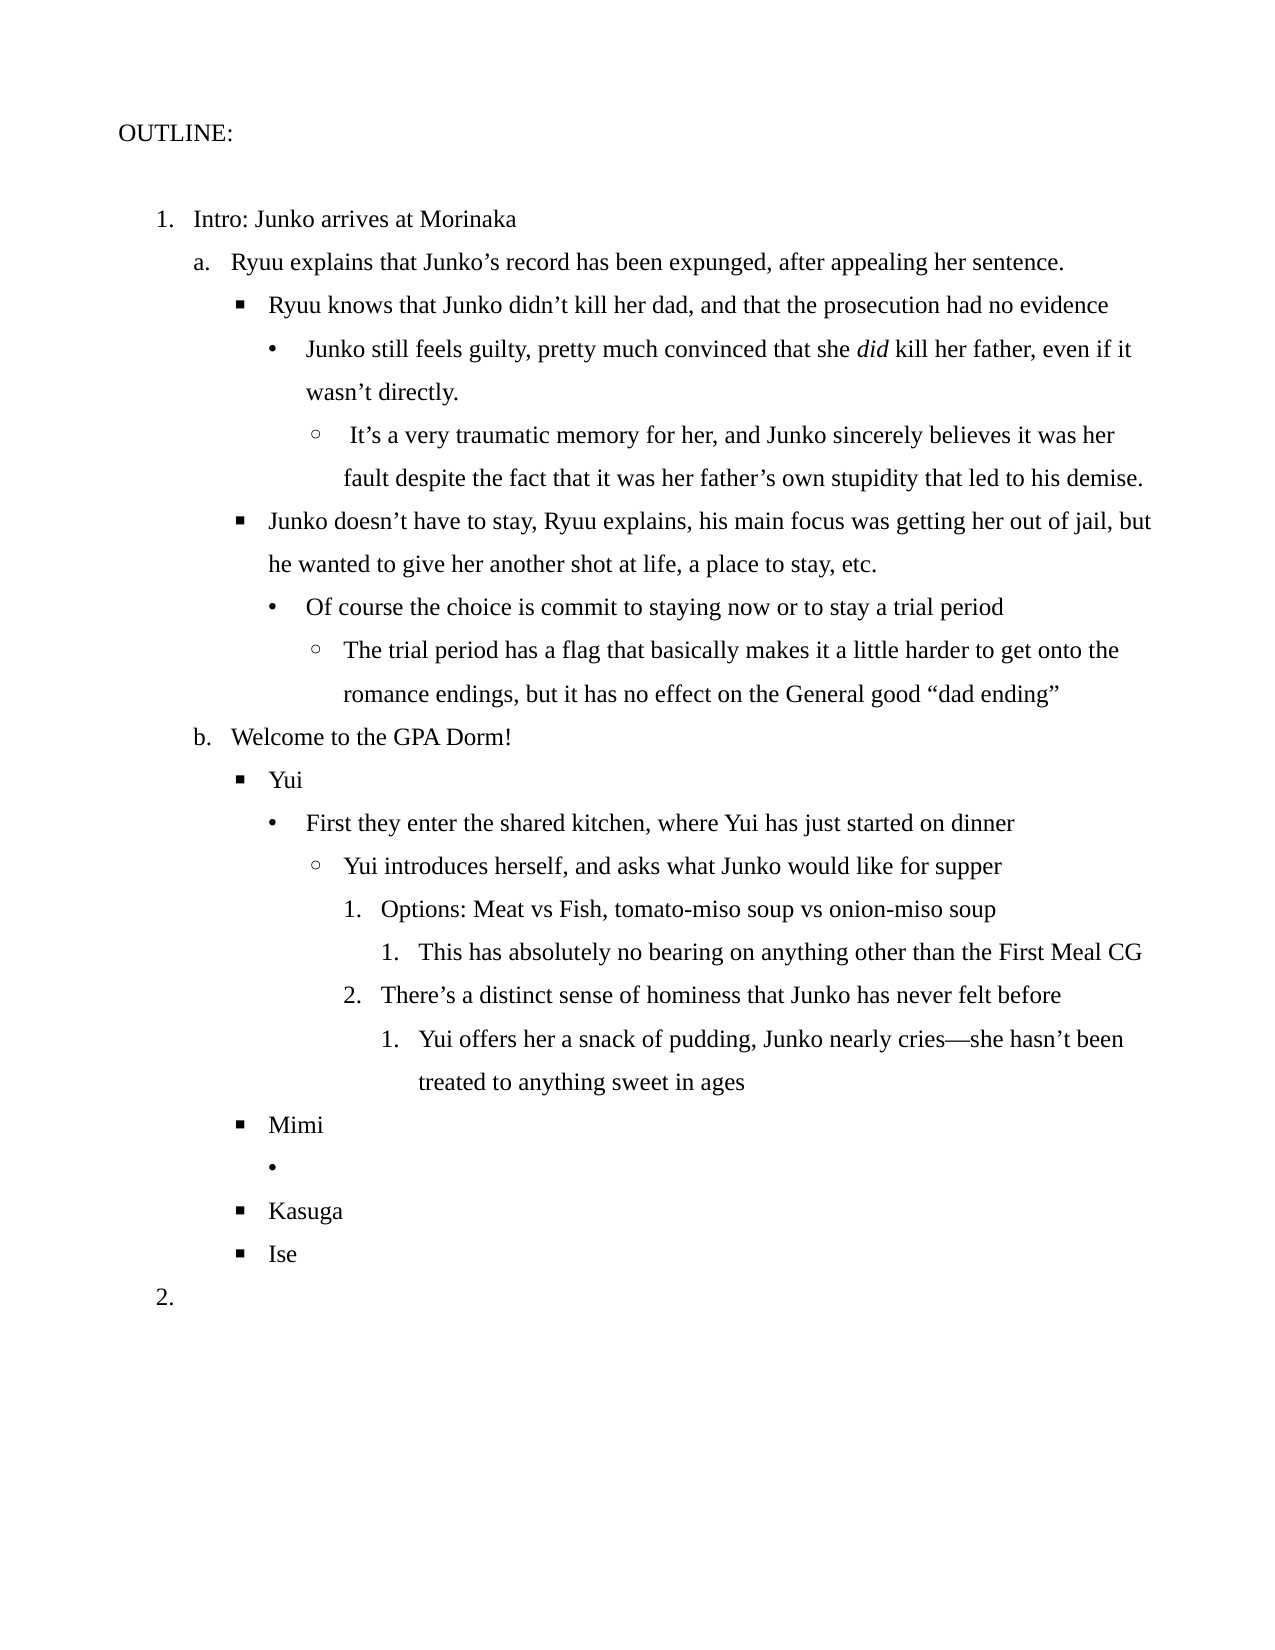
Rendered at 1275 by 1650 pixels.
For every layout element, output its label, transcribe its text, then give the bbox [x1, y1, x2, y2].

list Junko doesn’t have to stay, Ryuu explains, his main focus was getting her out of jail, but he wanted to give her another shot at life, a place to stay, etc. [231, 506, 1157, 578]
list Mimi [231, 1110, 1157, 1139]
list Yui [231, 765, 1157, 794]
list Ryuu knows that Junko didn’t kill her dad, and that the prosecution had no evidence [231, 291, 1157, 319]
list Ise [231, 1239, 1157, 1268]
list The trial period has a flag that basically makes it a little harder to get onto the romance endings, but it has no effect on the General good “dad ending” [306, 636, 1157, 707]
list Junko still feels guilty, pretty much convinced that she did kill her father, even if it wasn’t directly. [268, 334, 1157, 406]
list Ryuu explains that Junko’s record has been expunged, after appealing her sentence. [193, 247, 1157, 276]
list There’s a distinct sense of hominess that Junko has never felt before [343, 981, 1157, 1009]
list Yui offers her a snack of pudding, Junko nearly cries—she hasn’t been treated to anything sweet in ages [381, 1024, 1157, 1096]
list This has absolutely no bearing on anything other than the First Meal CG [381, 937, 1157, 966]
list Yui introduces herself, and asks what Junko would like for supper [306, 851, 1157, 880]
list Options: Meat vs Fish, tomato-miso soup vs onion-miso soup [343, 894, 1157, 923]
list It’s a very traumatic memory for her, and Junko sincerely believes it was her fault despite the fact that it was her father’s own stupidity that led to his demise. [306, 420, 1157, 492]
list Kasuga [231, 1196, 1157, 1225]
list First they enter the shared kitchen, where Yui has just started on dinner [268, 808, 1157, 837]
list Intro: Junko arrives at Morinaka [156, 204, 1157, 233]
list Of course the choice is commit to staying now or to stay a trial period [268, 592, 1157, 621]
list Welcome to the GPA Dorm! [193, 722, 1157, 751]
text OUTLINE: [118, 118, 1157, 147]
